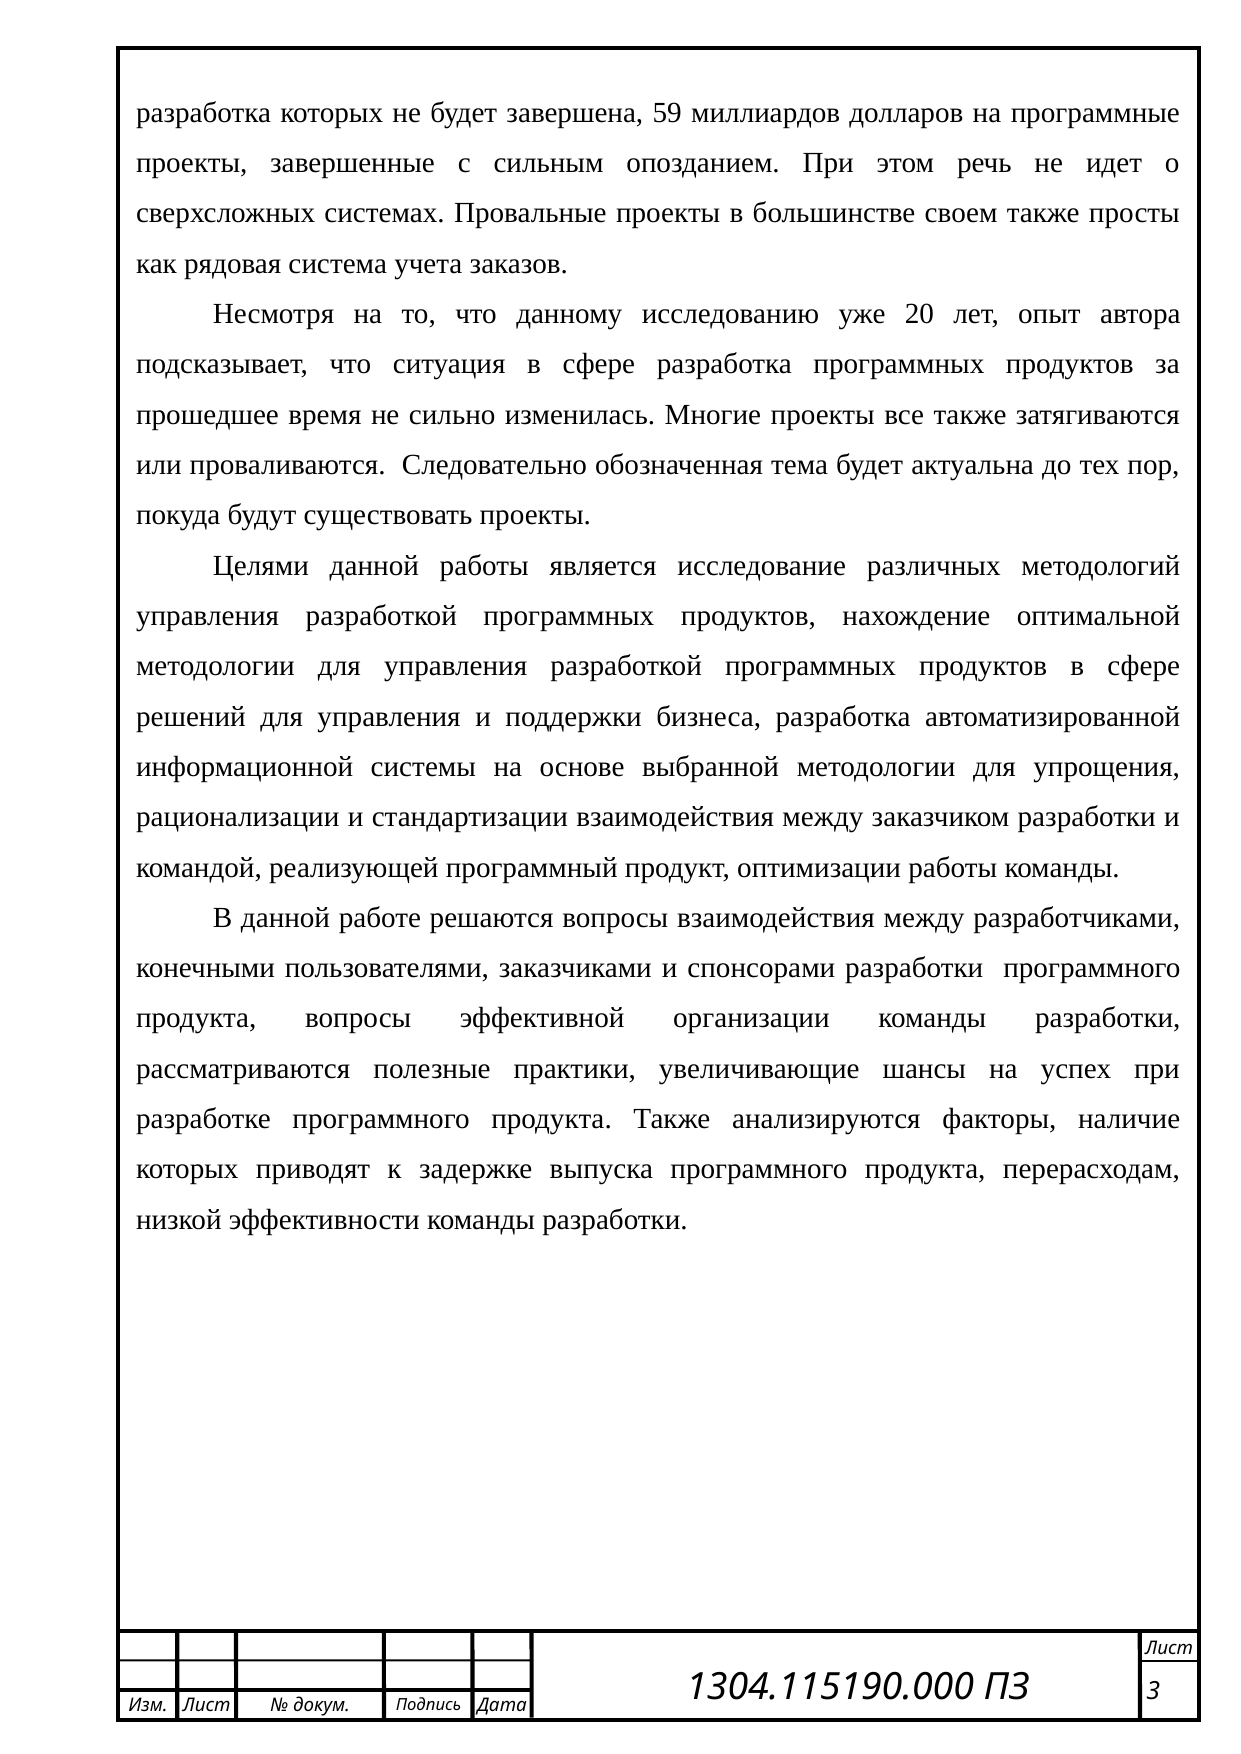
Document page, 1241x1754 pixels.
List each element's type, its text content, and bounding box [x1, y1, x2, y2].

text В данной работе решаются вопросы взаимодействия между разработчиками, конечными пользователями, заказчиками и спонсорами разработки программного продукта, вопросы эффективной организации команды разработки, рассматриваются полезные практики, увеличивающие шансы на успех при разработке программного продукта. Также анализируются факторы, наличие которых приводят к задержке выпуска программного продукта, перерасходам, низкой эффективности команды разработки. [136, 900, 1181, 1235]
text Целями данной работы является исследование различных методологий управления разработкой программных продуктов, нахождение оптимальной методологии для управления разработкой программных продуктов в сфере решений для управления и поддержки бизнеса, разработка автоматизированной информационной системы на основе выбранной методологии для упрощения, рационализации и стандартизации взаимодействия между заказчиком разработки и командой, реализующей программный продукт, оптимизации работы команды. [136, 548, 1181, 883]
text Несмотря на то, что данному исследованию уже 20 лет, опыт автора подсказывает, что ситуация в сфере разработка программных продуктов за прошедшее время не сильно изменилась. Многие проекты все также затягиваются или проваливаются. Следовательно обозначенная тема будет актуальна до тех пор, покуда будут существовать проекты. [136, 296, 1181, 531]
text разработка которых не будет завершена, 59 миллиардов долларов на программные проекты, завершенные с сильным опозданием. При этом речь не идет о сверхсложных системах. Провальные проекты в большинстве своем также просты как рядовая система учета заказов. [136, 95, 1181, 279]
